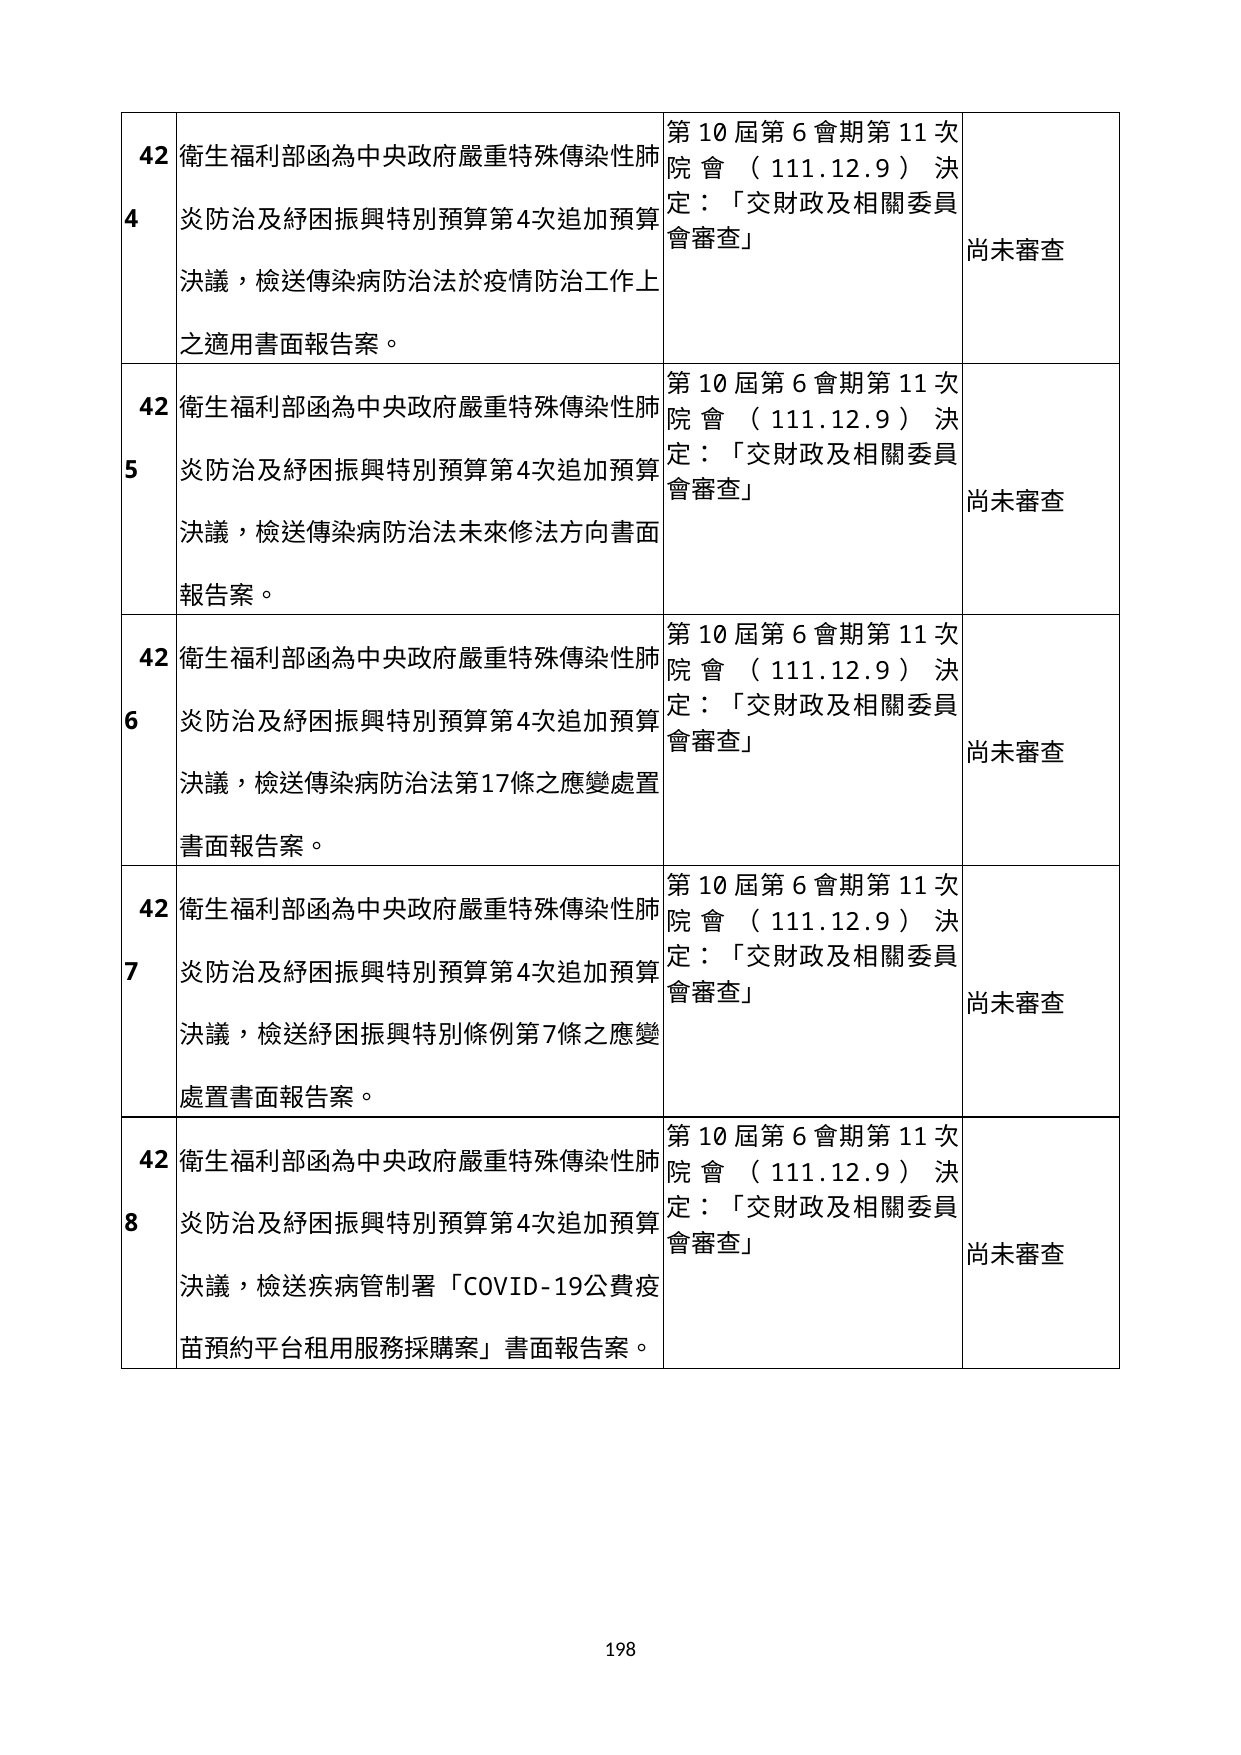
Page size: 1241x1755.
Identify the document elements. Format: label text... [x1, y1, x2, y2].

table_cell 第10屆第6會期第11次院會（111.12.9）決定：「交財政及相關委員會審查」 [664, 113, 962, 363]
table_cell 尚未審查 [963, 866, 1119, 1116]
table_cell 衛生福利部函為中央政府嚴重特殊傳染性肺炎防治及紓困振興特別預算第4次追加預算決議，檢送傳染病防治法於疫情防治工作上之適用書面報告案。 [177, 113, 663, 363]
table_cell 尚未審查 [963, 113, 1119, 363]
table_cell 第10屆第6會期第11次院會（111.12.9）決定：「交財政及相關委員會審查」 [664, 615, 962, 865]
table_cell 第10屆第6會期第11次院會（111.12.9）決定：「交財政及相關委員會審查」 [664, 364, 962, 614]
table_cell [122, 364, 176, 614]
table_cell 尚未審查 [963, 1118, 1119, 1367]
table_cell [122, 866, 176, 1116]
table_cell [122, 113, 176, 363]
table_cell 衛生福利部函為中央政府嚴重特殊傳染性肺炎防治及紓困振興特別預算第4次追加預算決議，檢送疾病管制署「COVID-19公費疫苗預約平台租用服務採購案」書面報告案。 [177, 1118, 663, 1367]
table_cell 第10屆第6會期第11次院會（111.12.9）決定：「交財政及相關委員會審查」 [664, 866, 962, 1116]
table_cell 衛生福利部函為中央政府嚴重特殊傳染性肺炎防治及紓困振興特別預算第4次追加預算決議，檢送傳染病防治法第17條之應變處置書面報告案。 [177, 615, 663, 865]
table_cell 衛生福利部函為中央政府嚴重特殊傳染性肺炎防治及紓困振興特別預算第4次追加預算決議，檢送傳染病防治法未來修法方向書面報告案。 [177, 364, 663, 614]
table_cell 第10屆第6會期第11次院會（111.12.9）決定：「交財政及相關委員會審查」 [664, 1118, 962, 1367]
table_cell 尚未審查 [963, 364, 1119, 614]
table_cell 尚未審查 [963, 615, 1119, 865]
table_cell 衛生福利部函為中央政府嚴重特殊傳染性肺炎防治及紓困振興特別預算第4次追加預算決議，檢送紓困振興特別條例第7條之應變處置書面報告案。 [177, 866, 663, 1116]
table_cell [122, 1118, 176, 1367]
table_cell [122, 615, 176, 865]
